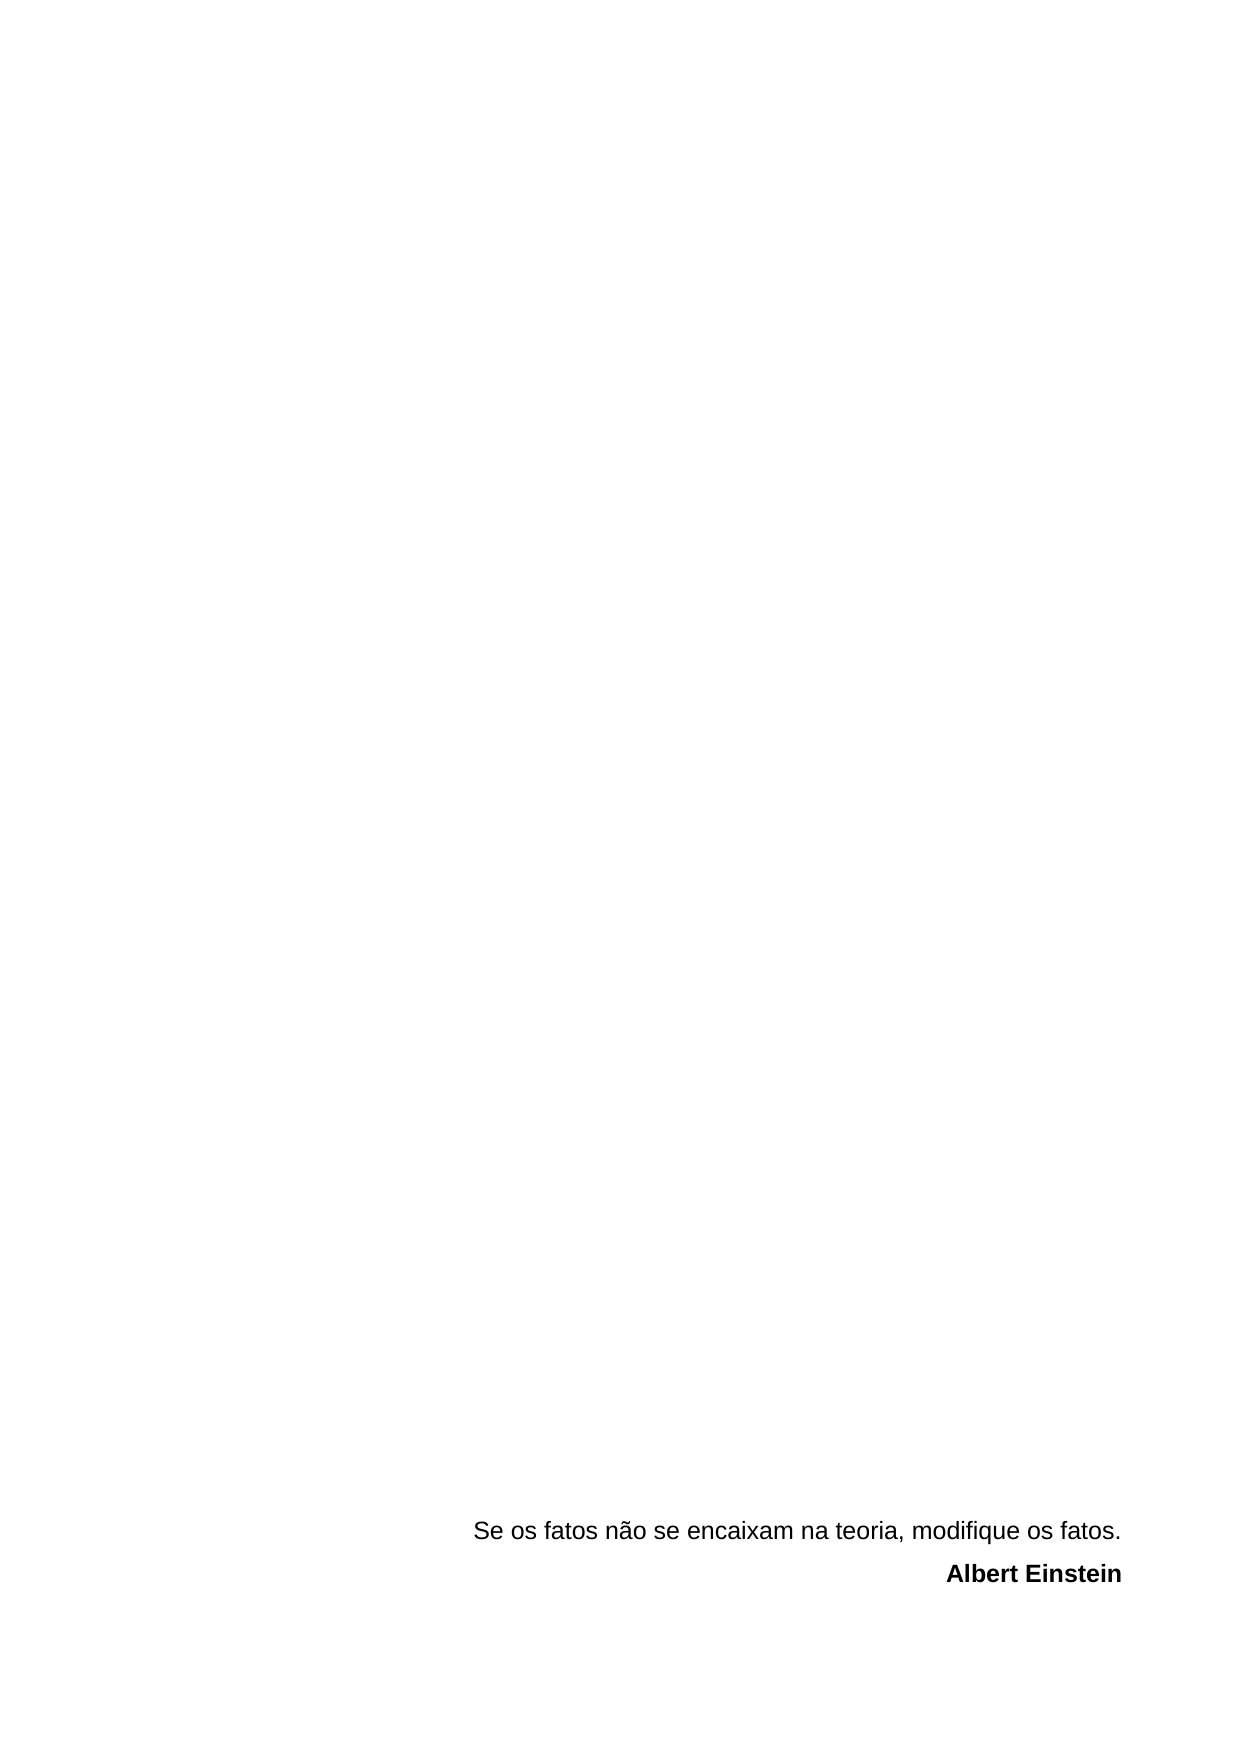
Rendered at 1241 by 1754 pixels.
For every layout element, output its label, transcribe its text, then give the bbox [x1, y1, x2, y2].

text Se os fatos não se encaixam na teoria, modifique os fatos. [177, 1516, 1122, 1545]
text Albert Einstein [177, 1559, 1122, 1588]
